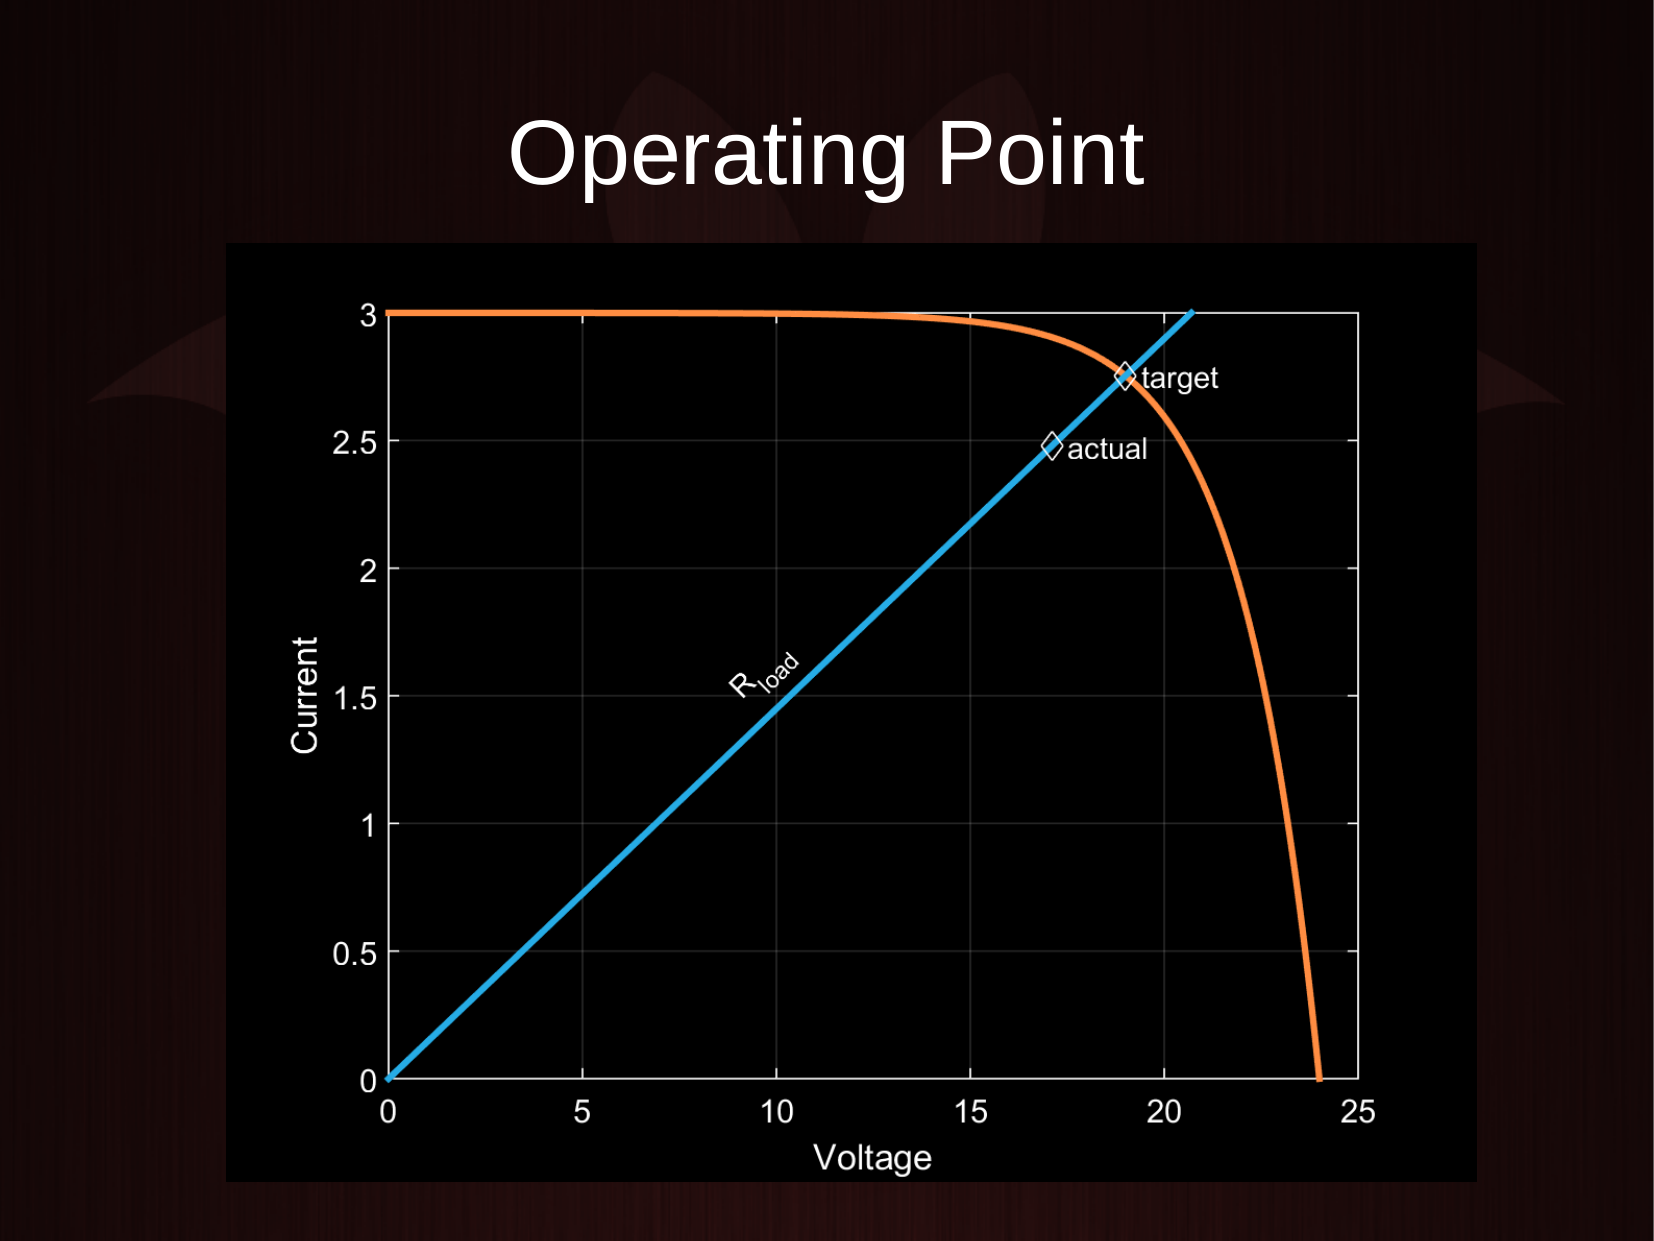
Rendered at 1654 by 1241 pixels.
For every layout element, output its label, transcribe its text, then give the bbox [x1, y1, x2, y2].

picture [0, 0, 1654, 1241]
title Operating Point [82, 49, 1571, 257]
